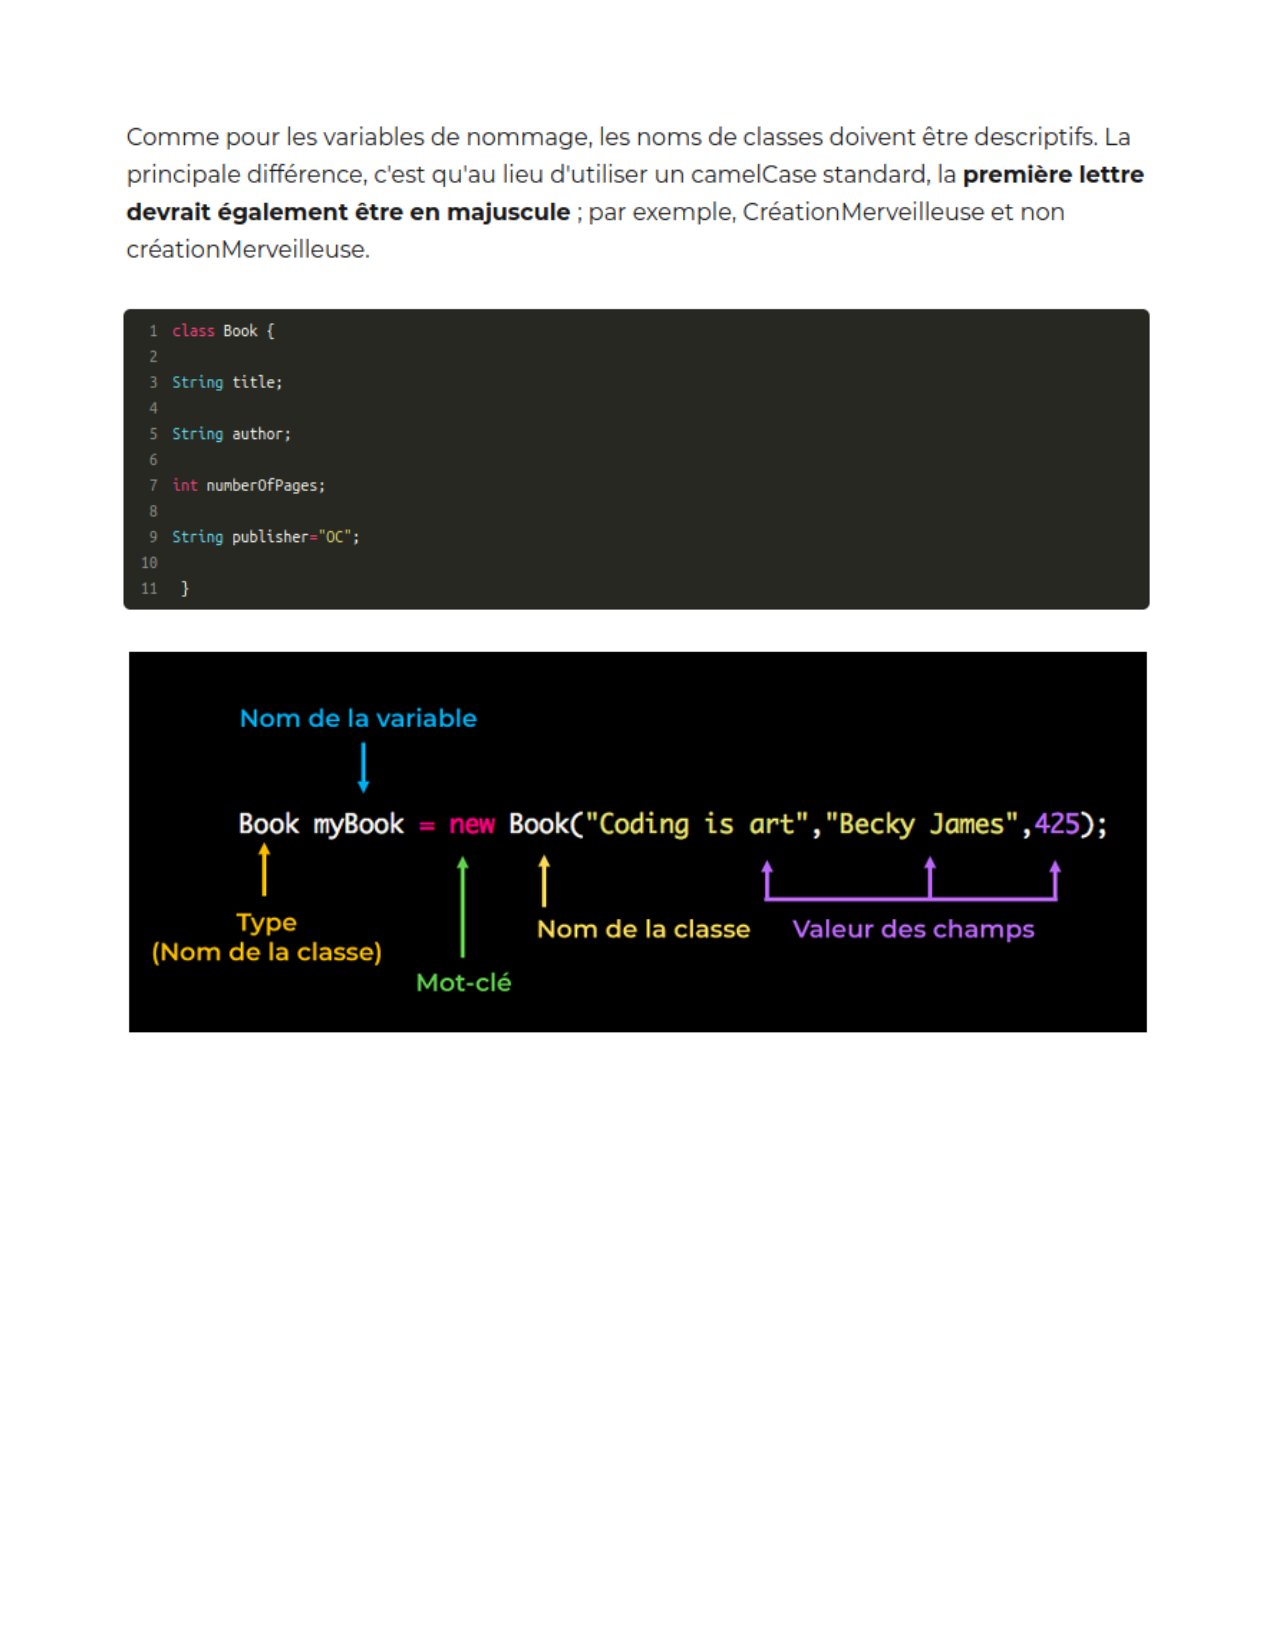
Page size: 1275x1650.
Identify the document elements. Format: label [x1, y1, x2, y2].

picture [118, 118, 1157, 278]
picture [118, 645, 1157, 1041]
picture [118, 306, 1157, 617]
